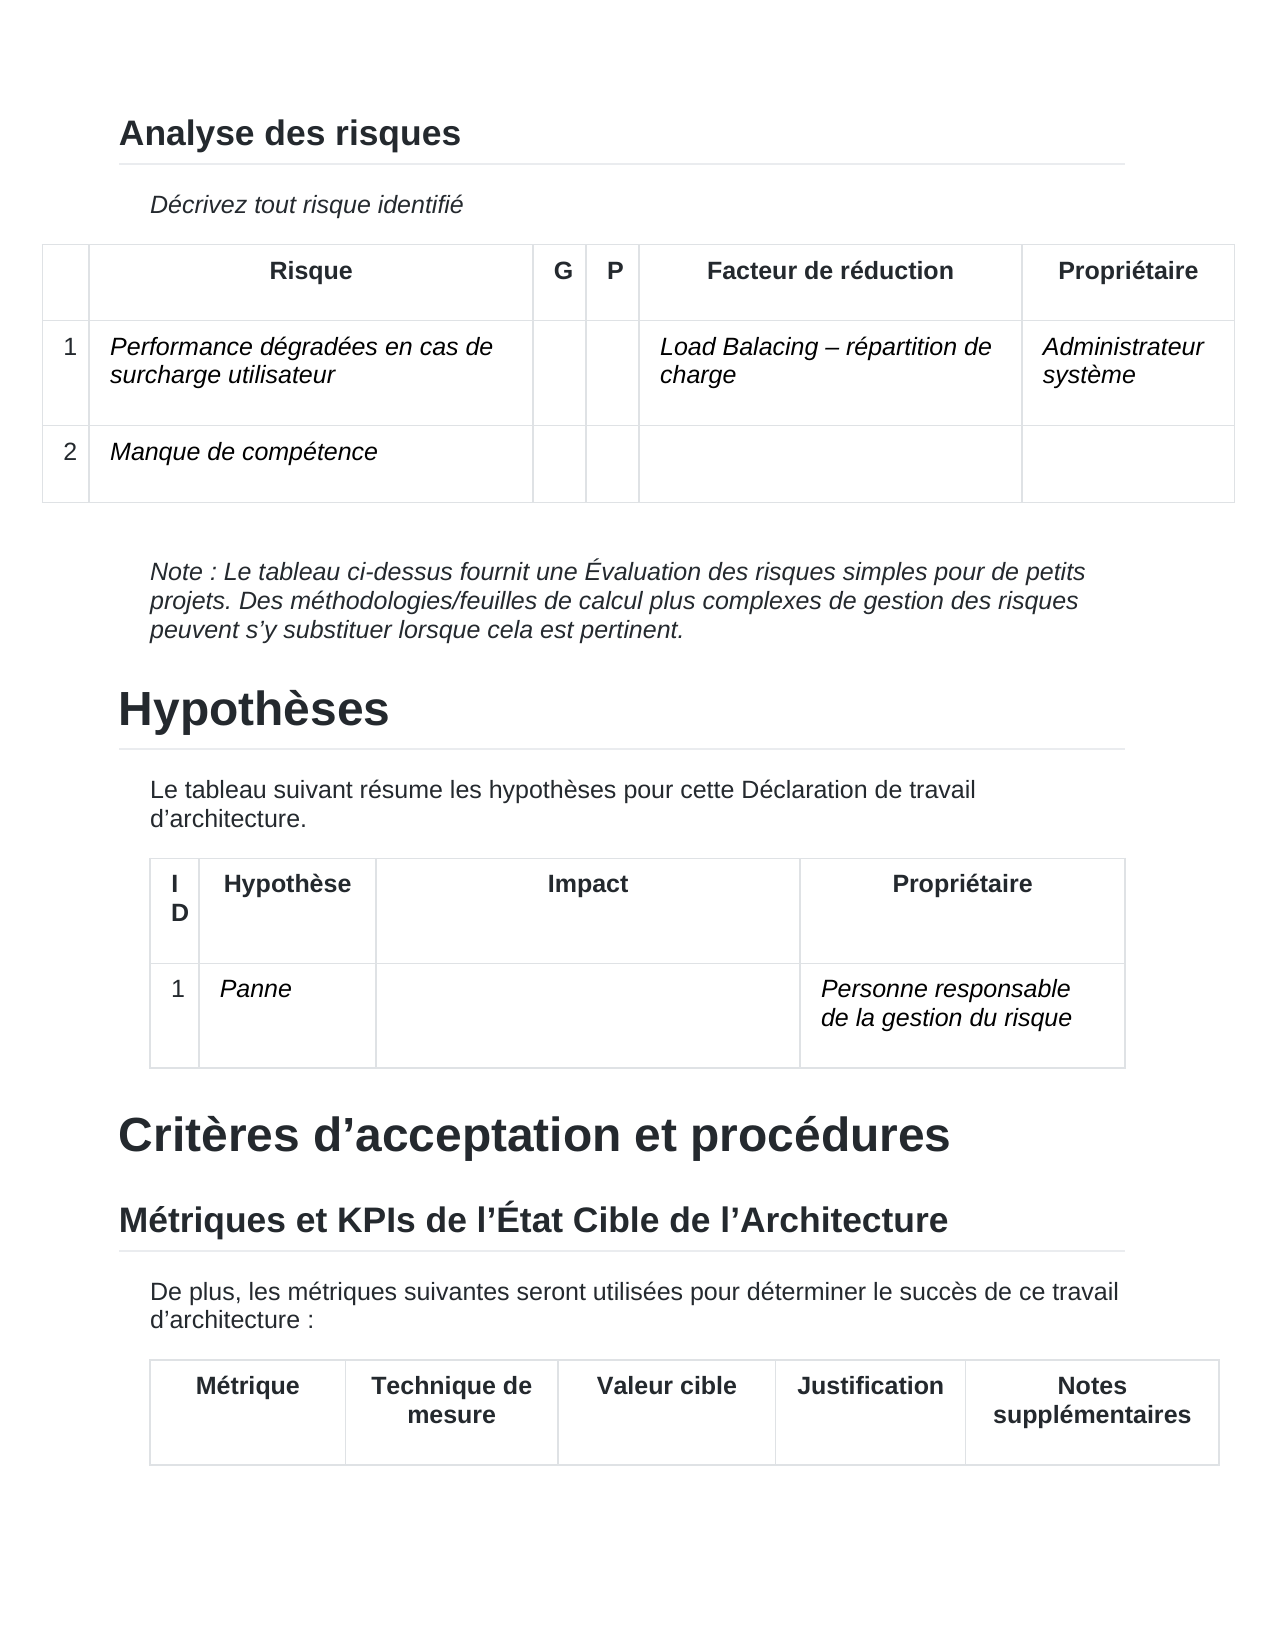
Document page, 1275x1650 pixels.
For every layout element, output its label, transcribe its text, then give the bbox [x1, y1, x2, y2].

subtitle Critères d’acceptation et procédures [119, 1106, 1125, 1161]
subtitle Hypothèses [119, 681, 1125, 748]
table_header Justification [776, 1361, 965, 1464]
table_header Métrique [151, 1361, 345, 1464]
table_header G [534, 245, 585, 320]
table_header Impact [377, 859, 799, 962]
table_cell [640, 426, 1021, 502]
table_cell [587, 321, 638, 425]
table_cell [534, 426, 585, 502]
text Le tableau suivant résume les hypothèses pour cette Déclaration de travail d’architecture. [150, 775, 1125, 832]
table_header Facteur de réduction [640, 245, 1021, 320]
table_header P [587, 245, 638, 320]
table_cell 1 [43, 321, 88, 425]
table_cell Personne responsable de la gestion du risque [801, 964, 1124, 1067]
table_header Risque [90, 245, 532, 320]
table_header Propriétaire [801, 859, 1124, 962]
subtitle Analyse des risques [119, 112, 1125, 163]
table_cell 1 [151, 964, 198, 1067]
table_cell Manque de compétence [90, 426, 532, 502]
text Note : Le tableau ci-dessus fournit une Évaluation des risques simples pour de petits projets. Des méthodologies/feuilles de calcul plus complexes de gestion des risques peuvent s’y substituer lorsque cela est pertinent. [150, 557, 1125, 643]
table_cell [534, 321, 585, 425]
table_cell [377, 964, 799, 1067]
table_cell [587, 426, 638, 502]
table_header ID [151, 859, 198, 962]
table_cell Panne [200, 964, 375, 1067]
table_header Technique de mesure [346, 1361, 557, 1464]
text De plus, les métriques suivantes seront utilisées pour déterminer le succès de ce travail d’architecture : [150, 1277, 1125, 1334]
table_header Notes supplémentaires [966, 1361, 1218, 1464]
table_header Propriétaire [1023, 245, 1234, 320]
table_cell [1023, 426, 1234, 502]
table_cell Load Balacing – répartition de charge [640, 321, 1021, 425]
table_header Hypothèse [200, 859, 375, 962]
table_header [43, 245, 88, 320]
table_cell Administrateur système [1023, 321, 1234, 425]
table_cell 2 [43, 426, 88, 502]
table_cell Performance dégradées en cas de surcharge utilisateur [90, 321, 532, 425]
text Décrivez tout risque identifié [150, 190, 1125, 219]
table_header Valeur cible [559, 1361, 775, 1464]
subtitle Métriques et KPIs de l’État Cible de l’Architecture [119, 1199, 1125, 1250]
